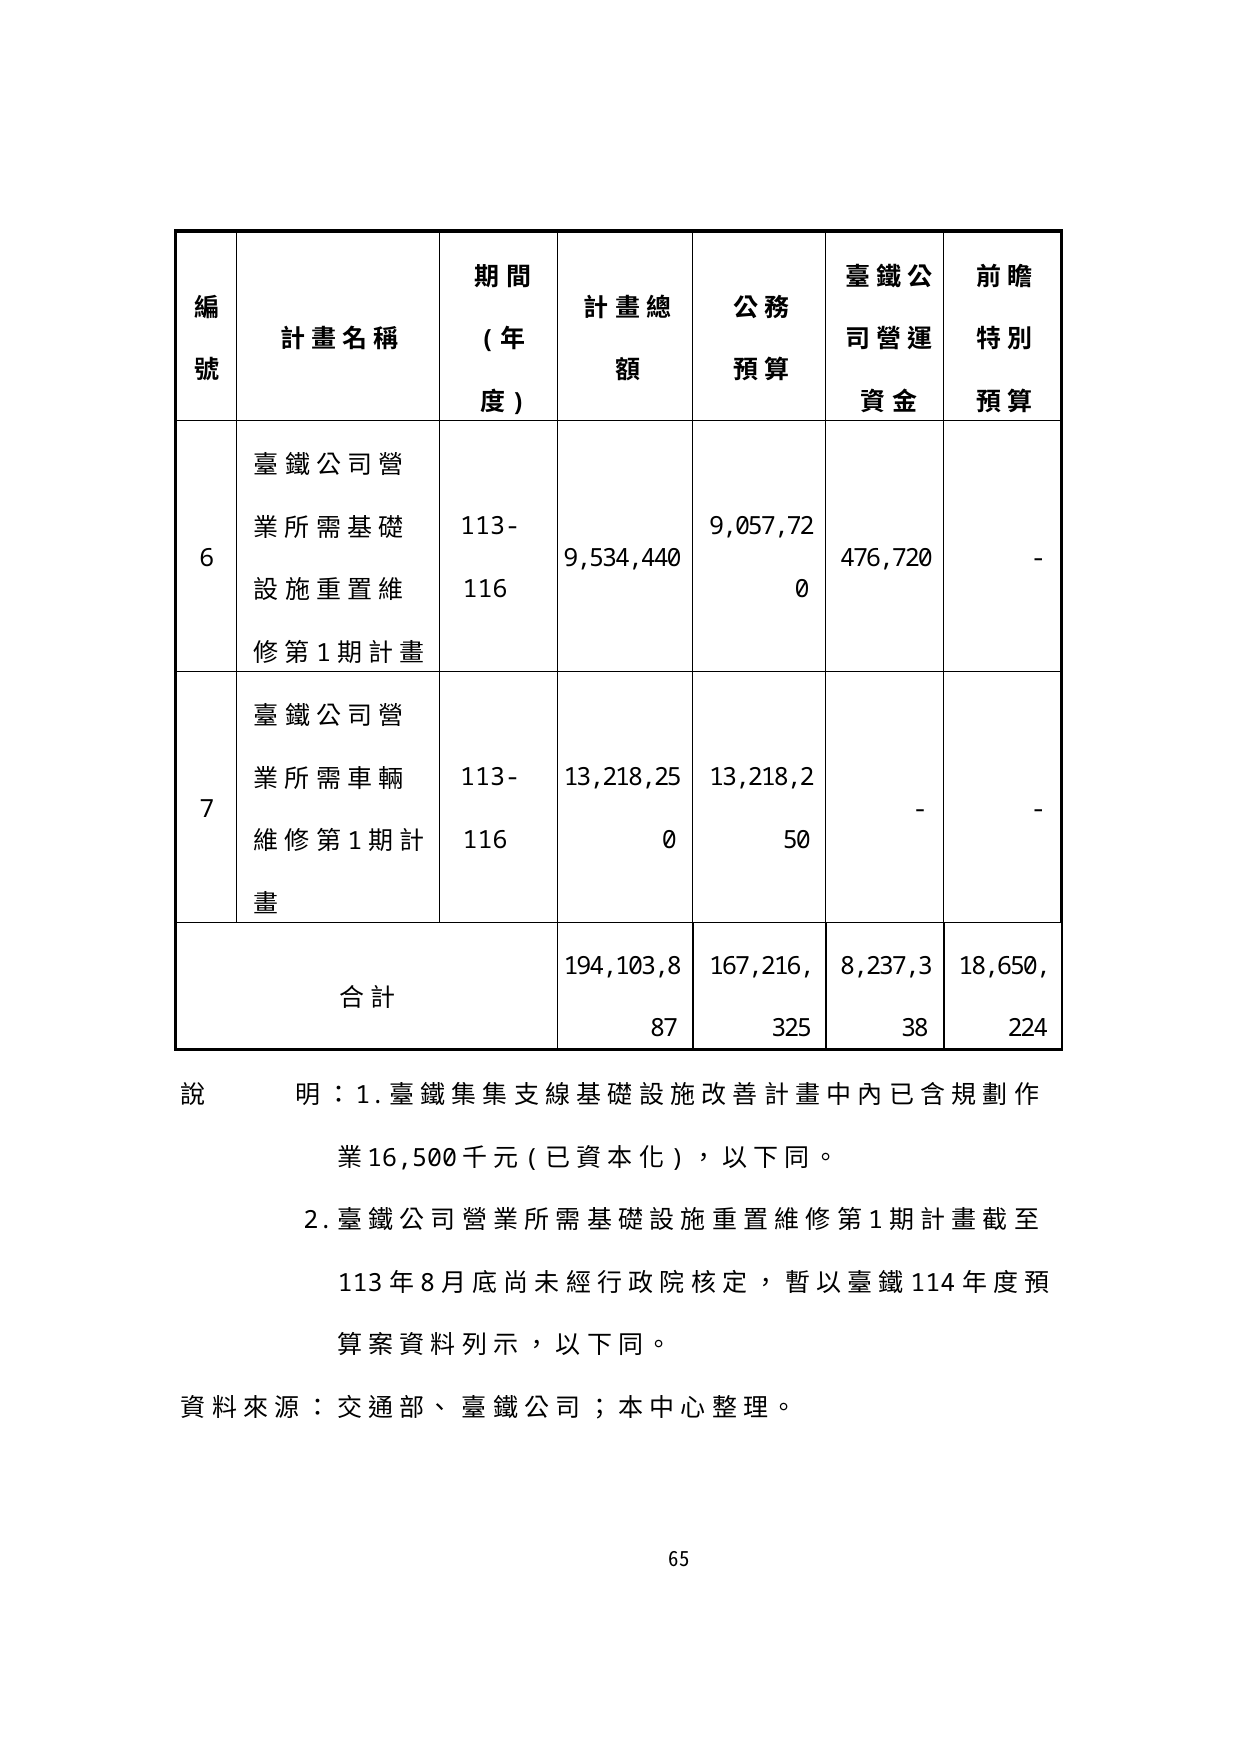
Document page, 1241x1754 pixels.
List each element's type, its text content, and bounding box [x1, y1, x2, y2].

table_cell 8,237,338 [827, 923, 943, 1048]
table_cell 13,218,250 [693, 672, 825, 922]
table_cell 13,218,250 [558, 672, 692, 922]
table_cell 113-116 [440, 672, 557, 922]
text 資料來源：交通部、臺鐵公司；本中心整理。 [177, 1364, 1063, 1426]
table_cell 9,057,720 [693, 421, 825, 671]
table_header 公務 預算 [693, 233, 825, 420]
table_cell 6 [177, 421, 236, 671]
table_cell 113-116 [440, 421, 557, 671]
table_cell 9,534,440 [558, 421, 692, 671]
table_cell 臺鐵公司營業所需基礎設施重置維修第1期計畫 [237, 421, 439, 671]
text 2.臺鐵公司營業所需基礎設施重置維修第1期計畫截至113年8月底尚未經行政院核定，暫以臺鐵114年度預算案資料列示，以下同。 [295, 1176, 1063, 1364]
table_header 前瞻特別預算 [944, 233, 1060, 420]
table_header 計畫名稱 [237, 233, 439, 420]
table_cell 臺鐵公司營業所需車輛維修第1期計畫 [237, 672, 439, 922]
table_cell 合計 [177, 923, 557, 1048]
table_cell 476,720 [826, 421, 943, 671]
table_cell - [944, 672, 1060, 922]
table_cell 18,650,224 [945, 923, 1061, 1048]
text 說 明：1.臺鐵集集支線基礎設施改善計畫中內已含規劃作業16,500千元(已資本化)，以下同。 [177, 1051, 1063, 1176]
table_header 編號 [177, 233, 236, 420]
table_cell - [944, 421, 1060, 671]
table_cell 167,216,325 [694, 923, 825, 1048]
table_cell 7 [177, 672, 236, 922]
table_cell - [826, 672, 943, 922]
table_header 計畫總額 [558, 233, 692, 420]
table_cell 194,103,887 [558, 923, 692, 1048]
table_header 臺鐵公司營運資金 [826, 233, 943, 420]
table_header 期間 (年度) [440, 233, 557, 420]
